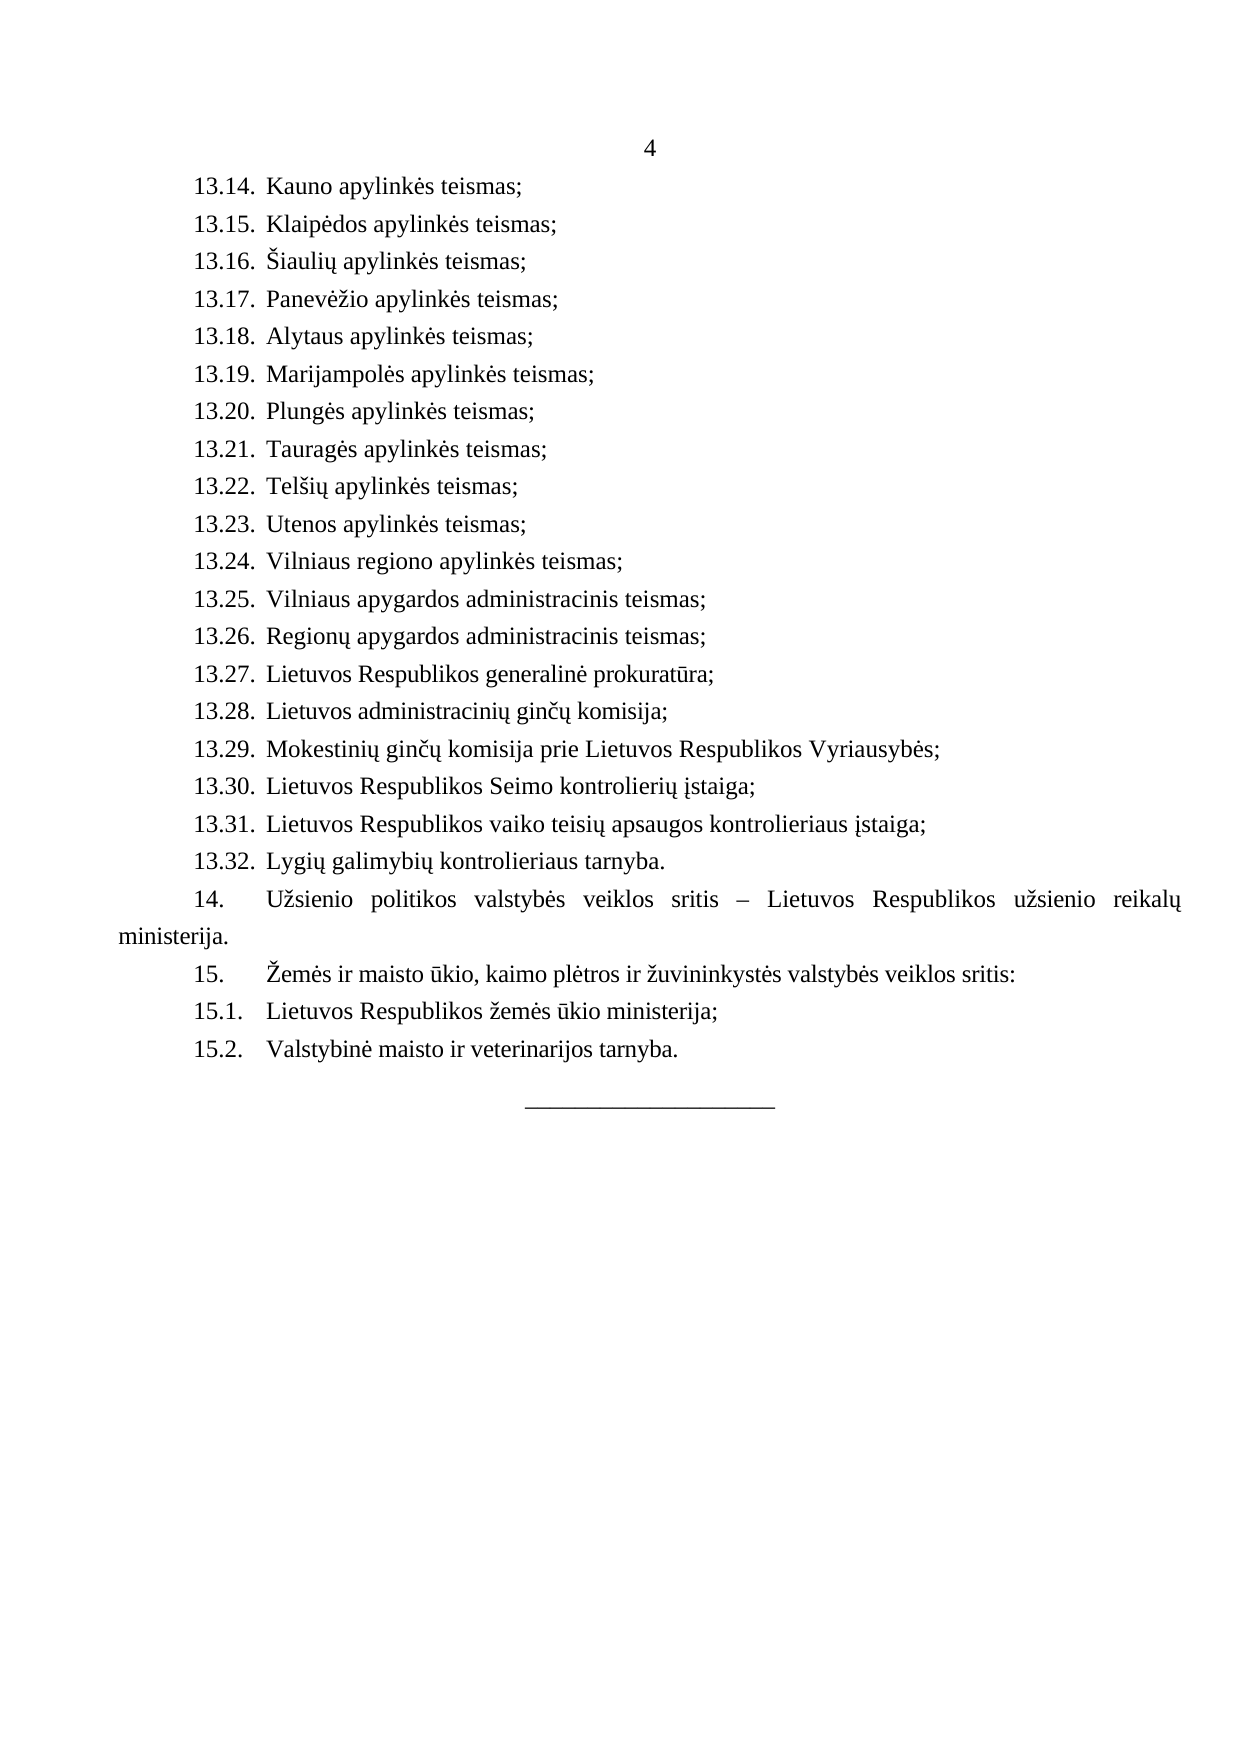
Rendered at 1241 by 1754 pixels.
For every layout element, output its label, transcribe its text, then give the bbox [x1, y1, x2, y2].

text 13.18. Alytaus apylinkės teismas; [118, 312, 1181, 350]
text 13.30. Lietuvos Respublikos Seimo kontrolierių įstaiga; [118, 762, 1181, 800]
text 13.31. Lietuvos Respublikos vaiko teisių apsaugos kontrolieriaus įstaiga; [118, 800, 1181, 837]
text 13.23. Utenos apylinkės teismas; [118, 500, 1181, 537]
text 13.16. Šiaulių apylinkės teismas; [118, 237, 1181, 275]
text 13.14. Kauno apylinkės teismas; [118, 162, 1181, 200]
text 13.21. Tauragės apylinkės teismas; [118, 425, 1181, 462]
text 13.32. Lygių galimybių kontrolieriaus tarnyba. [118, 837, 1181, 875]
text 13.29. Mokestinių ginčų komisija prie Lietuvos Respublikos Vyriausybės; [118, 725, 1181, 762]
text 13.17. Panevėžio apylinkės teismas; [118, 275, 1181, 312]
text 15.1. Lietuvos Respublikos žemės ūkio ministerija; [118, 987, 1181, 1025]
text 13.25. Vilniaus apygardos administracinis teismas; [118, 575, 1181, 612]
text 14. Užsienio politikos valstybės veiklos sritis – Lietuvos Respublikos užsienio reikalų ministerija. [118, 875, 1181, 950]
text 13.26. Regionų apygardos administracinis teismas; [118, 612, 1181, 650]
text 15. Žemės ir maisto ūkio, kaimo plėtros ir žuvininkystės valstybės veiklos sritis: [118, 950, 1181, 987]
text 13.24. Vilniaus regiono apylinkės teismas; [118, 537, 1181, 575]
text 13.19. Marijampolės apylinkės teismas; [118, 350, 1181, 387]
text 13.15. Klaipėdos apylinkės teismas; [118, 200, 1181, 237]
text 15.2. Valstybinė maisto ir veterinarijos tarnyba. [118, 1025, 1181, 1062]
text 13.22. Telšių apylinkės teismas; [118, 462, 1181, 500]
text 13.20. Plungės apylinkės teismas; [118, 387, 1181, 425]
text 13.28. Lietuvos administracinių ginčų komisija; [118, 687, 1181, 725]
text 13.27. Lietuvos Respublikos generalinė prokuratūra; [118, 650, 1181, 687]
text –––––––––––––––––––– [118, 1091, 1181, 1120]
